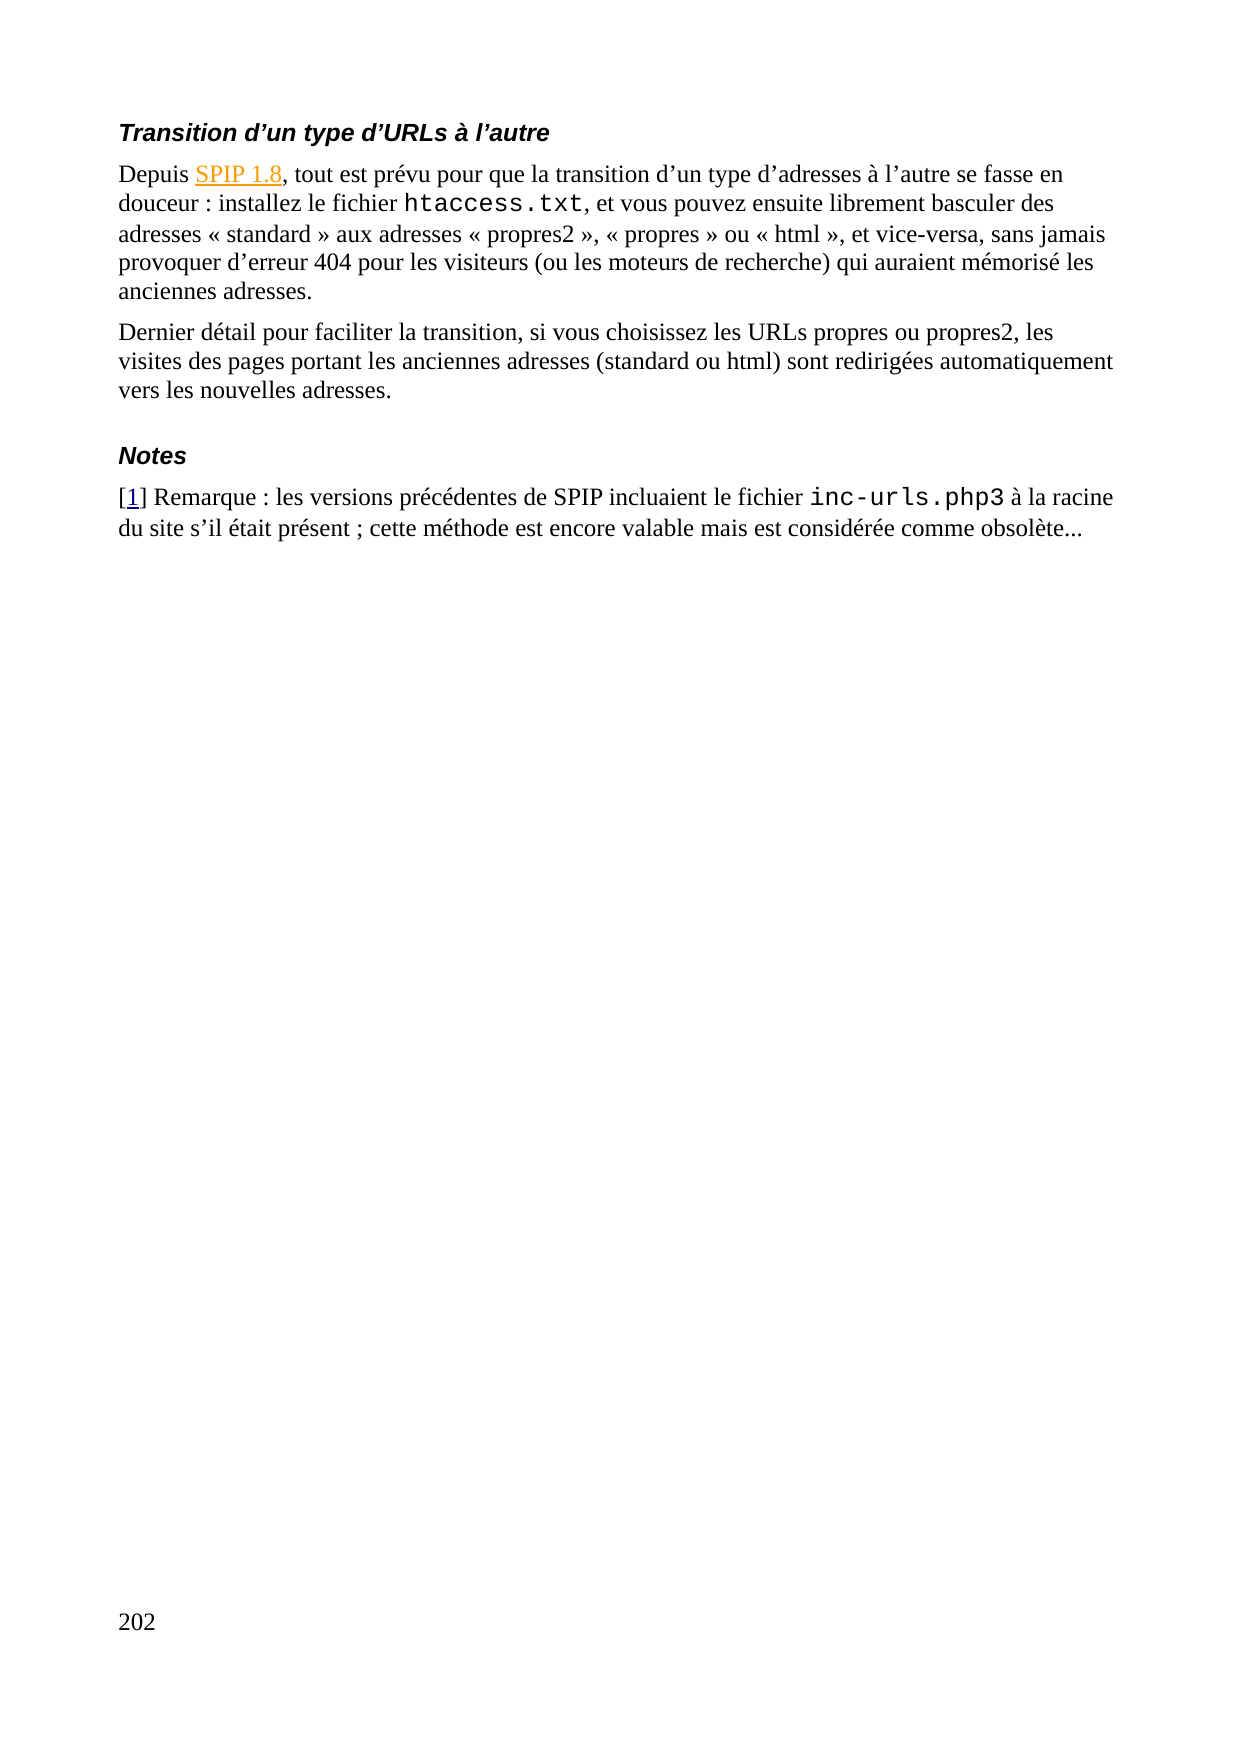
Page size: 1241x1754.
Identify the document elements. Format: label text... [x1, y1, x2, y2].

text [1] Remarque : les versions précédentes de SPIP incluaient le fichier inc-urls.php3 à la racine du site s’il était présent ; cette méthode est encore valable mais est considérée comme obsolète... [118, 482, 1122, 542]
text Dernier détail pour faciliter la transition, si vous choisissez les URLs propres ou propres2, les visites des pages portant les anciennes adresses (standard ou html) sont redirigées automatiquement vers les nouvelles adresses. [118, 317, 1122, 404]
text Depuis SPIP 1.8, tout est prévu pour que la transition d’un type d’adresses à l’autre se fasse en douceur : installez le fichier htaccess.txt, et vous pouvez ensuite librement basculer des adresses « standard » aux adresses « propres2 », « propres » ou « html », et vice-versa, sans jamais provoquer d’erreur 404 pour les visiteurs (ou les moteurs de recherche) qui auraient mémorisé les anciennes adresses. [118, 159, 1122, 305]
subtitle Notes [118, 441, 1122, 470]
subtitle Transition d’un type d’URLs à l’autre [118, 118, 1122, 147]
